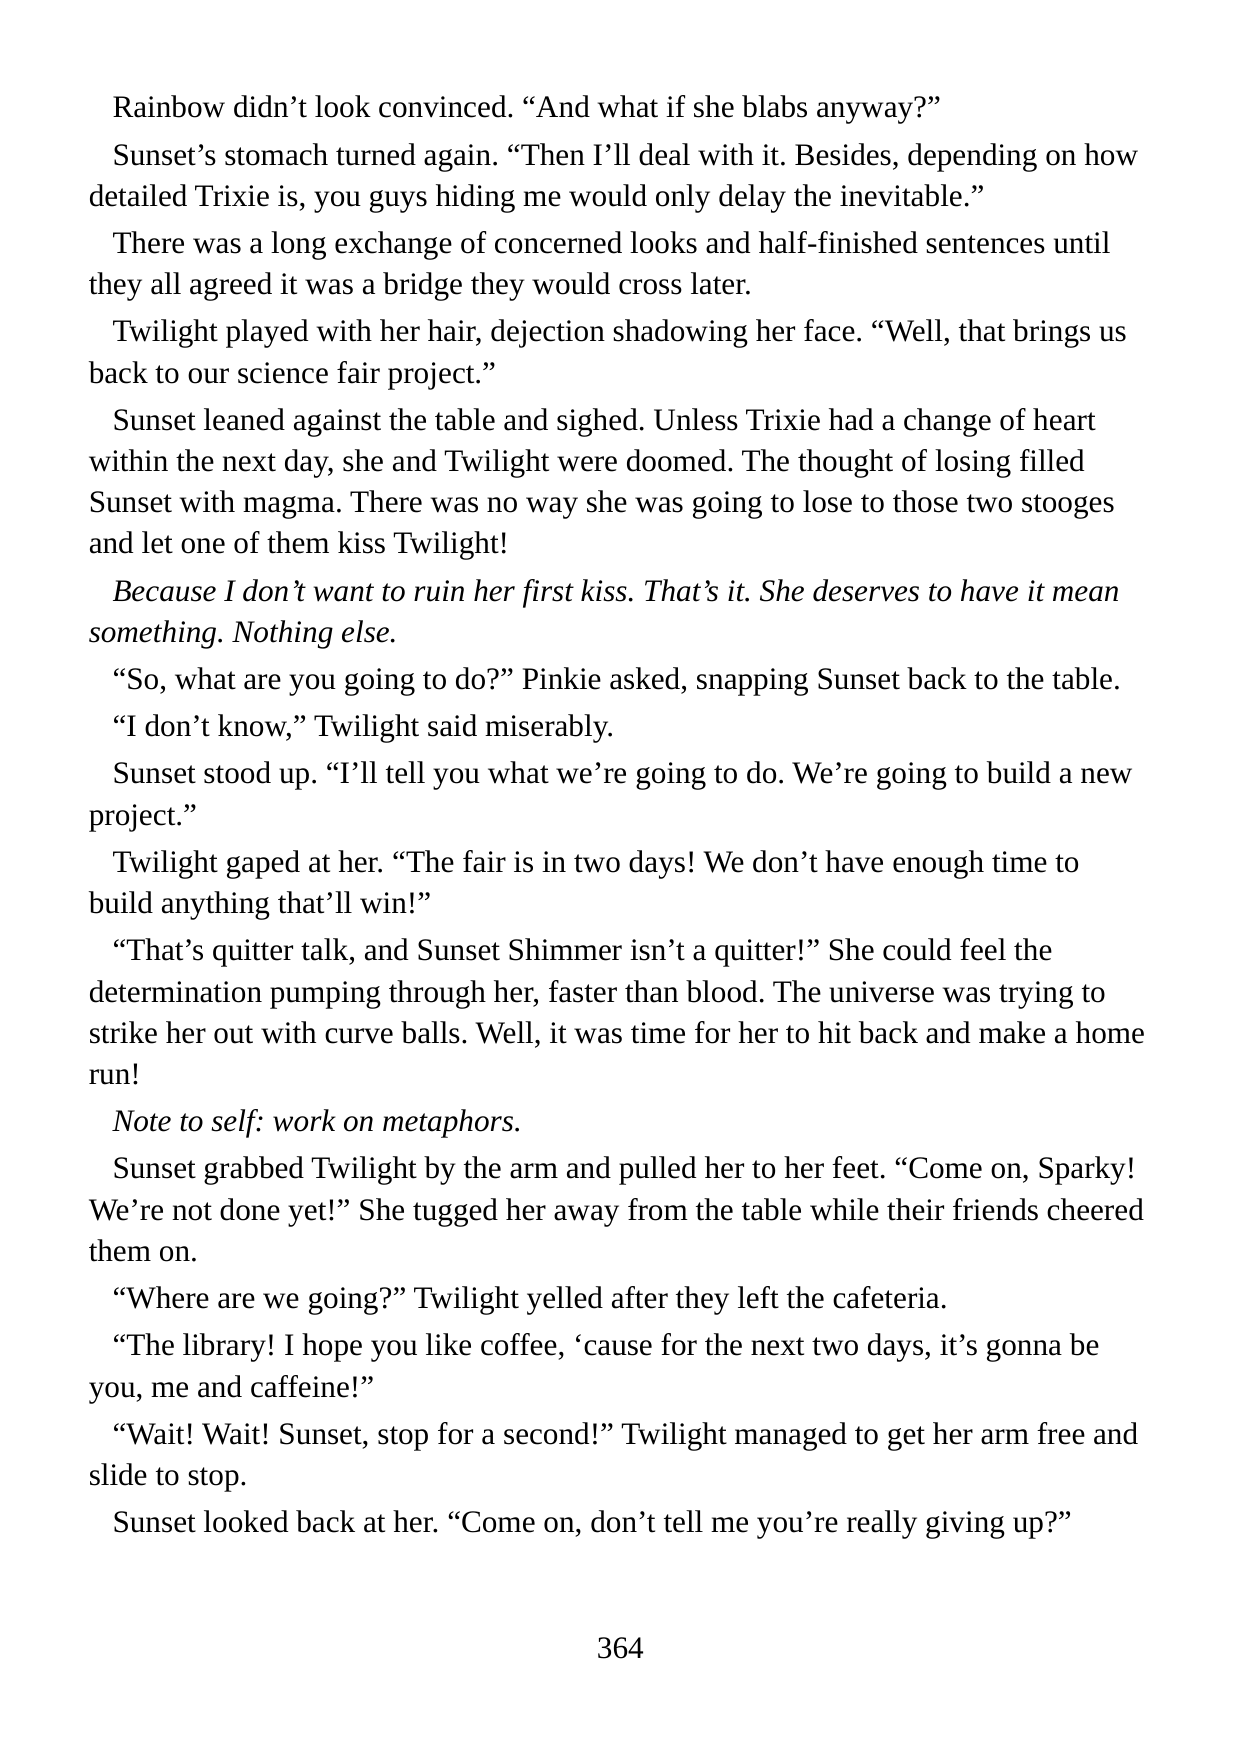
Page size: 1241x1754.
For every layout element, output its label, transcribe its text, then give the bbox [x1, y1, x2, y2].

text Sunset stood up. “I’ll tell you what we’re going to do. We’re going to build a new project.” [88, 755, 1152, 832]
text “That’s quitter talk, and Sunset Shimmer isn’t a quitter!” She could feel the determination pumping through her, faster than blood. The universe was trying to strike her out with curve balls. Well, it was time for her to hit back and make a home run! [88, 932, 1152, 1091]
text “Wait! Wait! Sunset, stop for a second!” Twilight managed to get her arm free and slide to stop. [88, 1415, 1152, 1492]
text Because I don’t want to ruin her first kiss. That’s it. She deserves to have it mean something. Nothing else. [88, 572, 1152, 649]
text Rainbow didn’t look convinced. “And what if she blabs anyway?” [88, 88, 1152, 124]
text Sunset looked back at her. “Come on, don’t tell me you’re really giving up?” [88, 1503, 1152, 1539]
text Sunset’s stomach turned again. “Then I’ll deal with it. Besides, depending on how detailed Trixie is, you guys hiding me would only delay the inevitable.” [88, 136, 1152, 213]
text “I don’t know,” Twilight said miserably. [88, 708, 1152, 743]
text Sunset leaned against the table and sighed. Unless Trixie had a change of heart within the next day, she and Twilight were doomed. The thought of losing filled Sunset with magma. There was no way she was going to lose to those two stooges and let one of them kiss Twilight! [88, 401, 1152, 561]
text Twilight played with her hair, dejection shadowing her face. “Well, that brings us back to our science fair project.” [88, 313, 1152, 390]
text Twilight gaped at her. “The fair is in two days! We don’t have enough time to build anything that’ll win!” [88, 843, 1152, 920]
text “So, what are you going to do?” Pinkie asked, snapping Sunset back to the table. [88, 660, 1152, 696]
text There was a long exchange of concerned looks and half-finished sentences until they all agreed it was a bridge they would cross later. [88, 224, 1152, 301]
text “The library! I hope you like coffee, ‘cause for the next two days, it’s gonna be you, me and caffeine!” [88, 1327, 1152, 1404]
text “Where are we going?” Twilight yelled after they left the cafeteria. [88, 1279, 1152, 1315]
text Sunset grabbed Twilight by the arm and pulled her to her feet. “Come on, Sparky! We’re not done yet!” She tugged her away from the table while their friends cheered them on. [88, 1150, 1152, 1268]
text Note to self: work on metaphors. [88, 1103, 1152, 1138]
